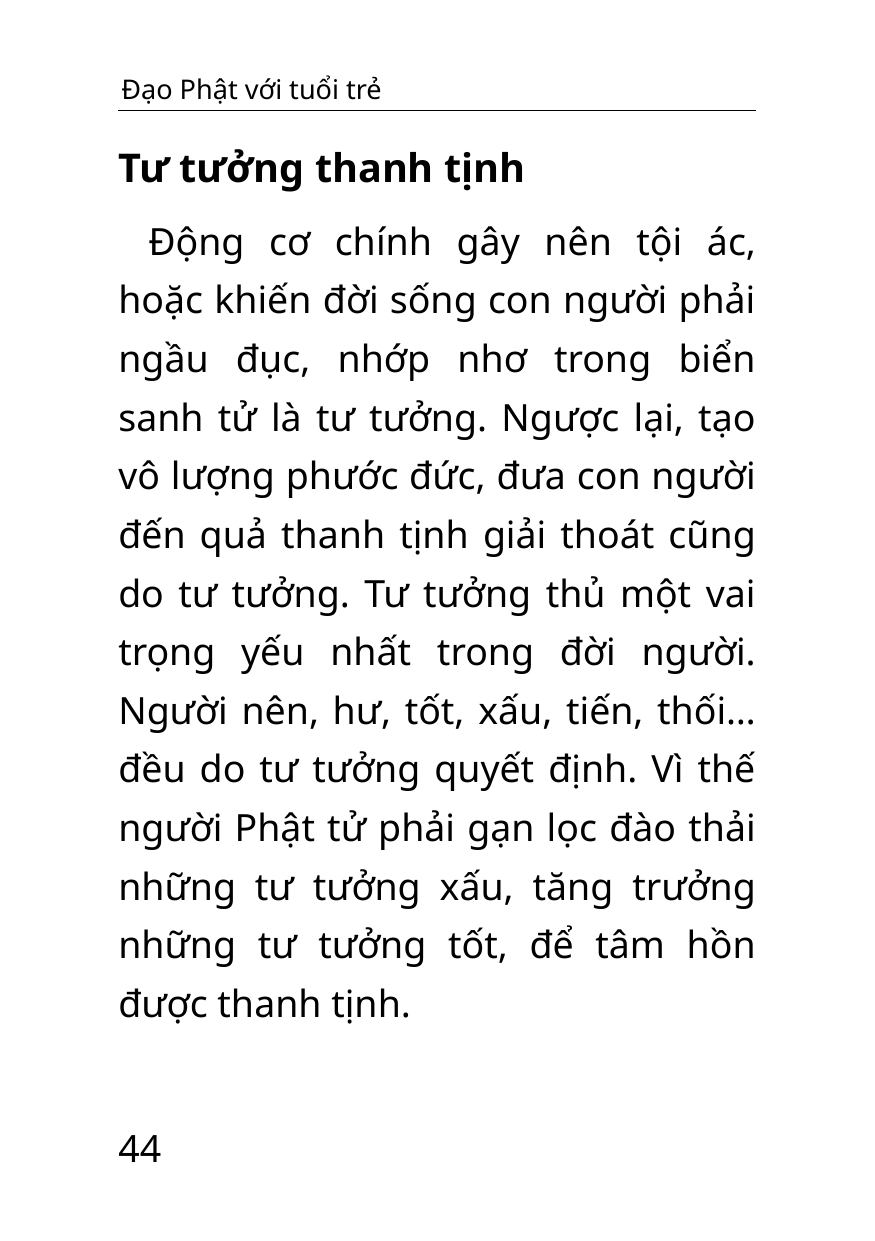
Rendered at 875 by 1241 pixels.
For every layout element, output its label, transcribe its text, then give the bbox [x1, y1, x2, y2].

subtitle Tư tưởng thanh tịnh [118, 141, 756, 194]
text Ðộng cơ chính gây nên tội ác, hoặc khiến đời sống con người phải ngầu đục, nhớp nhơ trong biển sanh tử là tư tưởng. Ngược lại, tạo vô lượng phước đức, đưa con người đến quả thanh tịnh giải thoát cũng do tư tưởng. Tư tưởng thủ một vai trọng yếu nhất trong đời người. Người nên, hư, tốt, xấu, tiến, thối… đều do tư tưởng quyết định. Vì thế người Phật tử phải gạn lọc đào thải những tư tưởng xấu, tăng trưởng những tư tưởng tốt, để tâm hồn được thanh tịnh. [118, 215, 756, 1028]
